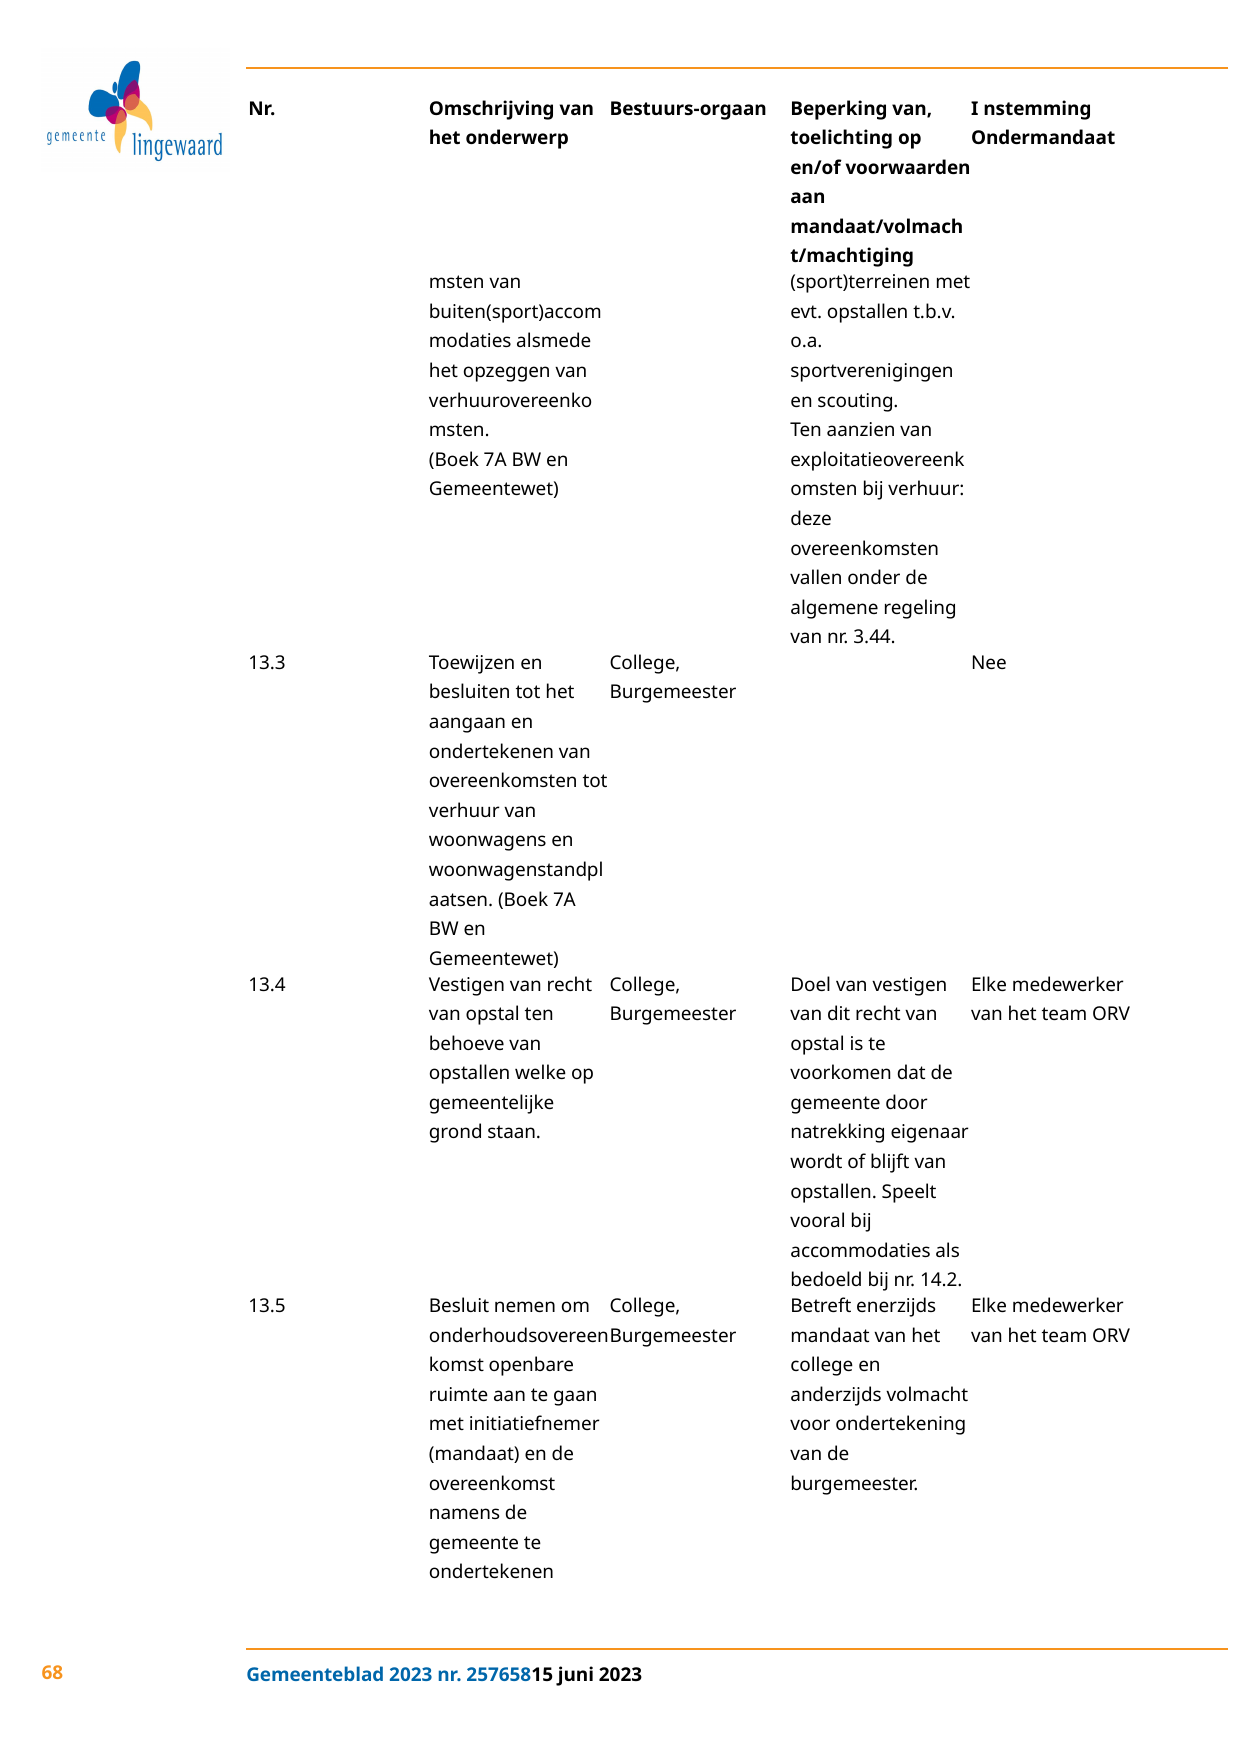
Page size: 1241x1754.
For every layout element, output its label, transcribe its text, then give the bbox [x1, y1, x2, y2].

table_cell (sport)terreinen met evt. opstallen t.b.v. o.a. sportverenigingen en scouting. Ten aanzien van exploitatieovereenkomsten bij verhuur: deze overeenkomsten vallen onder de algemene regeling van nr. 3.44. [790, 269, 971, 649]
table_cell [248, 269, 429, 649]
table_cell 13.3 [248, 649, 429, 971]
table_cell College, Burgemeester [609, 649, 790, 971]
table_cell Doel van vestigen van dit recht van opstal is te voorkomen dat de gemeente door natrekking eigenaar wordt of blijft van opstallen. Speelt vooral bij accommodaties als bedoeld bij nr. 14.2. [790, 971, 971, 1292]
table_cell [971, 269, 1152, 649]
table_header Omschrijving van het onderwerp [429, 95, 609, 268]
table_header Beperking van, toelichting op en/of voorwaarden aan mandaat/volmacht/machtiging [790, 95, 971, 268]
table_cell 13.5 [248, 1292, 429, 1584]
table_cell Elke medewerker van het team ORV [971, 971, 1152, 1292]
table_cell msten van buiten(sport)accommodaties alsmede het opzeggen van verhuurovereenkomsten. (Boek 7A BW en Gemeentewet) [429, 269, 609, 649]
table_header Bestuurs-orgaan [609, 95, 790, 268]
table_cell Besluit nemen om onderhoudsovereenkomst openbare ruimte aan te gaan met initiatiefnemer (mandaat) en de overeenkomst namens de gemeente te ondertekenen [429, 1292, 609, 1584]
table_cell [790, 649, 971, 971]
table_cell Nee [971, 649, 1152, 971]
table_header Nr. [248, 95, 429, 268]
table_cell College, Burgemeester [609, 1292, 790, 1584]
table_cell College, Burgemeester [609, 971, 790, 1292]
table_cell Betreft enerzijds mandaat van het college en anderzijds volmacht voor ondertekening van de burgemeester. [790, 1292, 971, 1584]
table_cell 13.4 [248, 971, 429, 1292]
table_header I nstemming Ondermandaat [971, 95, 1152, 268]
picture [41, 47, 231, 172]
table_cell Vestigen van recht van opstal ten behoeve van opstallen welke op gemeentelijke grond staan. [429, 971, 609, 1292]
table_cell Elke medewerker van het team ORV [971, 1292, 1152, 1584]
table_cell [609, 269, 790, 649]
table_cell Toewijzen en besluiten tot het aangaan en ondertekenen van overeenkomsten tot verhuur van woonwagens en woonwagenstandplaatsen. (Boek 7A BW en Gemeentewet) [429, 649, 609, 971]
